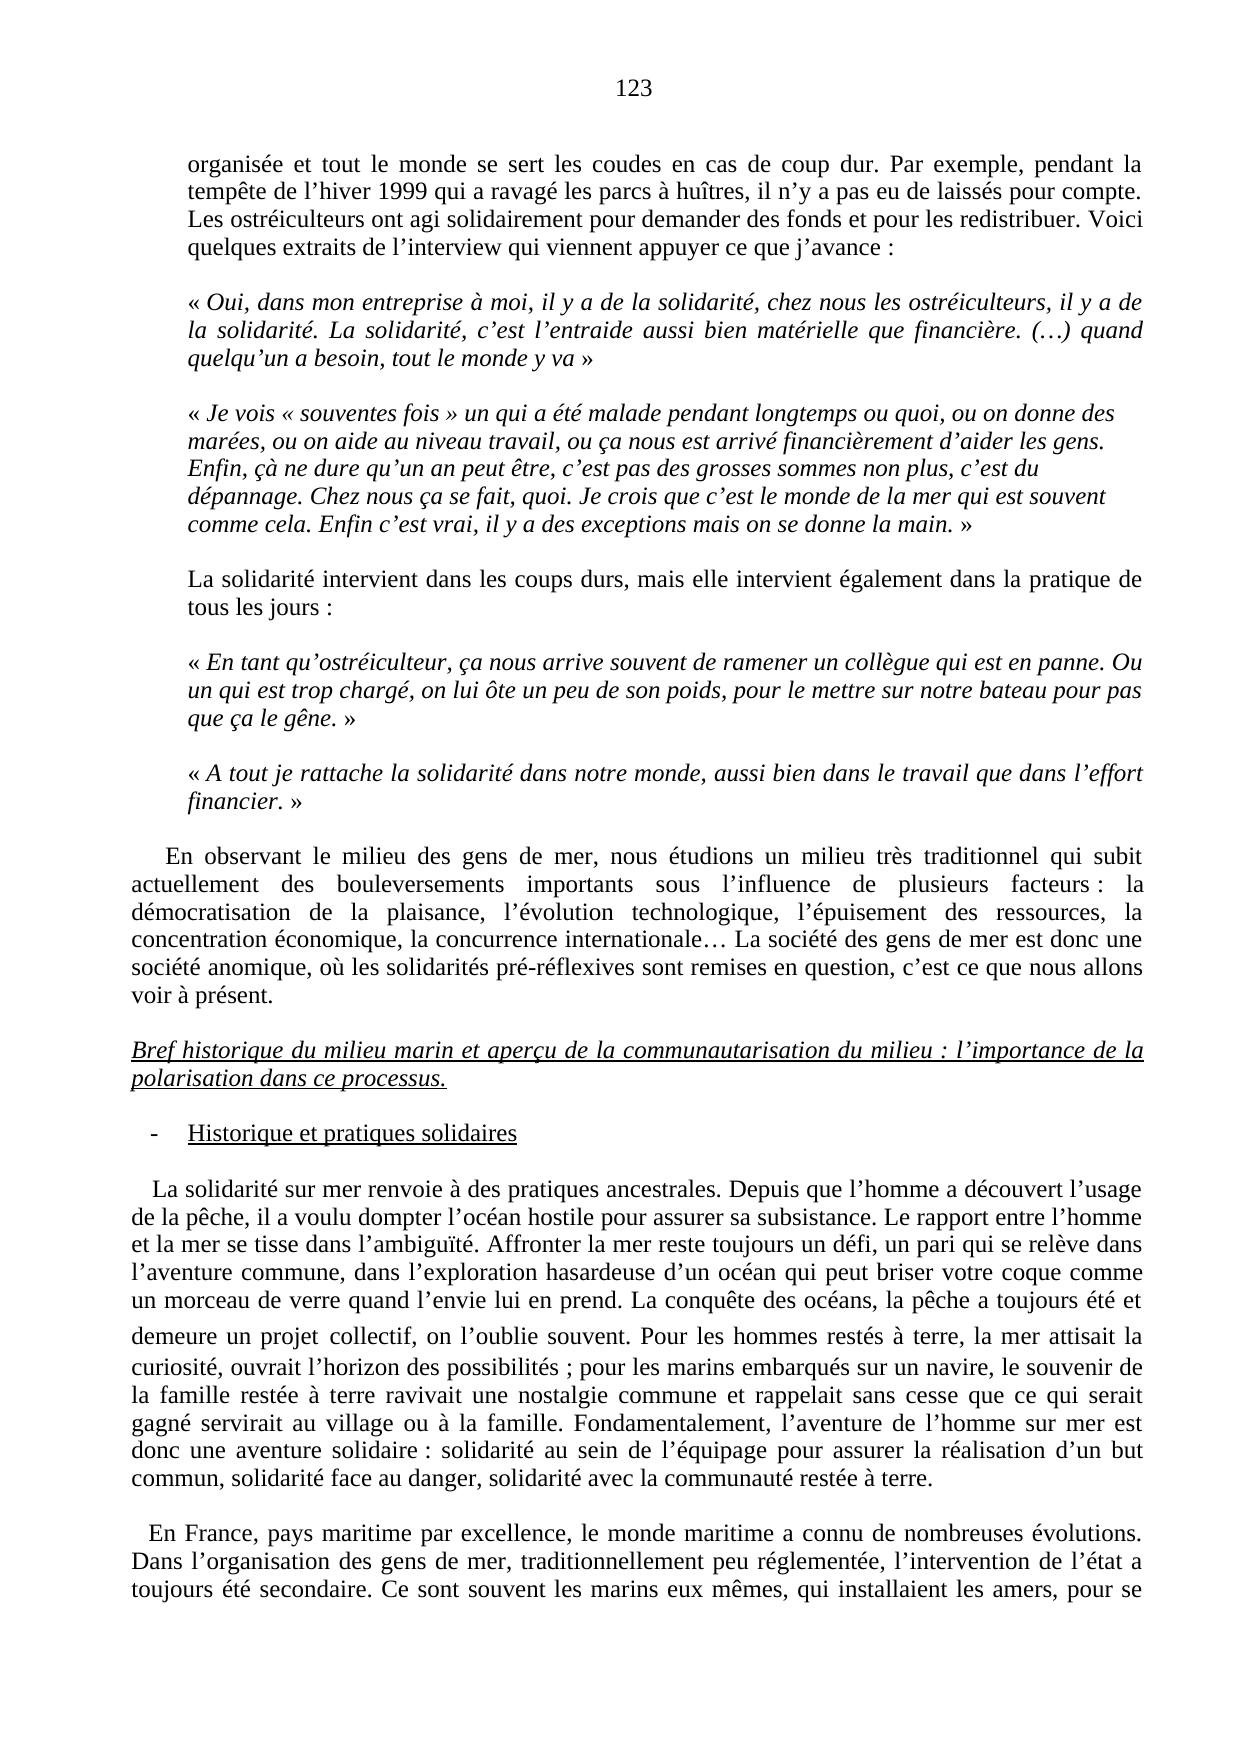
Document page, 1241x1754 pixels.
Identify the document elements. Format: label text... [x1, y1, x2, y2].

text « Je vois « souventes fois » un qui a été malade pendant longtemps ou quoi, ou on donne des marées, ou on aide au niveau travail, ou ça nous est arrivé financièrement d’aider les gens. Enfin, çà ne dure qu’un an peut être, c’est pas des grosses sommes non plus, c’est du dépannage. Chez nous ça se fait, quoi. Je crois que c’est le monde de la mer qui est souvent comme cela. Enfin c’est vrai, il y a des exceptions mais on se donne la main. » [187, 399, 1144, 538]
subtitle Bref historique du milieu marin et aperçu de la communautarisation du milieu : l’importance de la [131, 1036, 1144, 1060]
text « En tant qu’ostréiculteur, ça nous arrive souvent de ramener un collègue qui est en panne. Ou un qui est trop chargé, on lui ôte un peu de son poids, pour le mettre sur notre bateau pour pas que ça le gêne. » [187, 648, 1144, 732]
text La solidarité intervient dans les coups durs, mais elle intervient également dans la pratique de tous les jours : [187, 565, 1144, 621]
text « Oui, dans mon entreprise à moi, il y a de la solidarité, chez nous les ostréiculteurs, il y a de la solidarité. La solidarité, c’est l’entraide aussi bien matérielle que financière. (…) quand quelqu’un a besoin, tout le monde y va » [187, 288, 1144, 371]
text La solidarité sur mer renvoie à des pratiques ancestrales. Depuis que l’homme a découvert l’usage de la pêche, il a voulu dompter l’océan hostile pour assurer sa subsistance. Le rapport entre l’homme et la mer se tisse dans l’ambiguïté. Affronter la mer reste toujours un défi, un pari qui se relève dans l’aventure commune, dans l’exploration hasardeuse d’un océan qui peut briser votre coque comme un morceau de verre quand l’envie lui en prend. La conquête des océans, la pêche a toujours été et demeure un projet collectif, on l’oublie souvent. Pour les hommes restés à terre, la mer attisait la curiosité, ouvrait l’horizon des possibilités ; pour les marins embarqués sur un navire, le souvenir de la famille restée à terre ravivait une nostalgie commune et rappelait sans cesse que ce qui serait gagné servirait au village ou à la famille. Fondamentalement, l’aventure de l’homme sur mer est donc une aventure solidaire : solidarité au sein de l’équipage pour assurer la réalisation d’un but commun, solidarité face au danger, solidarité avec la communauté restée à terre. [131, 1175, 1144, 1492]
text En France, pays maritime par excellence, le monde maritime a connu de nombreuses évolutions. Dans l’organisation des gens de mer, traditionnellement peu réglementée, l’intervention de l’état a toujours été secondaire. Ce sont souvent les marins eux mêmes, qui installaient les amers, pour se [131, 1519, 1144, 1603]
text En observant le milieu des gens de mer, nous étudions un milieu très traditionnel qui subit actuellement des bouleversements importants sous l’influence de plusieurs facteurs : la démocratisation de la plaisance, l’évolution technologique, l’épuisement des ressources, la concentration économique, la concurrence internationale… La société des gens de mer est donc une société anomique, où les solidarités pré-réflexives sont remises en question, c’est ce que nous allons voir à présent. [131, 842, 1144, 1009]
text « A tout je rattache la solidarité dans notre monde, aussi bien dans le travail que dans l’effort financier. » [187, 759, 1144, 815]
subtitle polarisation dans ce processus. [131, 1062, 1144, 1092]
list Historique et pratiques solidaires [150, 1119, 1144, 1147]
list organisée et tout le monde se sert les coudes en cas de coup dur. Par exemple, pendant la tempête de l’hiver 1999 qui a ravagé les parcs à huîtres, il n’y a pas eu de laissés pour compte. Les ostréiculteurs ont agi solidairement pour demander des fonds et pour les redistribuer. Voici quelques extraits de l’interview qui viennent appuyer ce que j’avance : [150, 150, 1144, 261]
